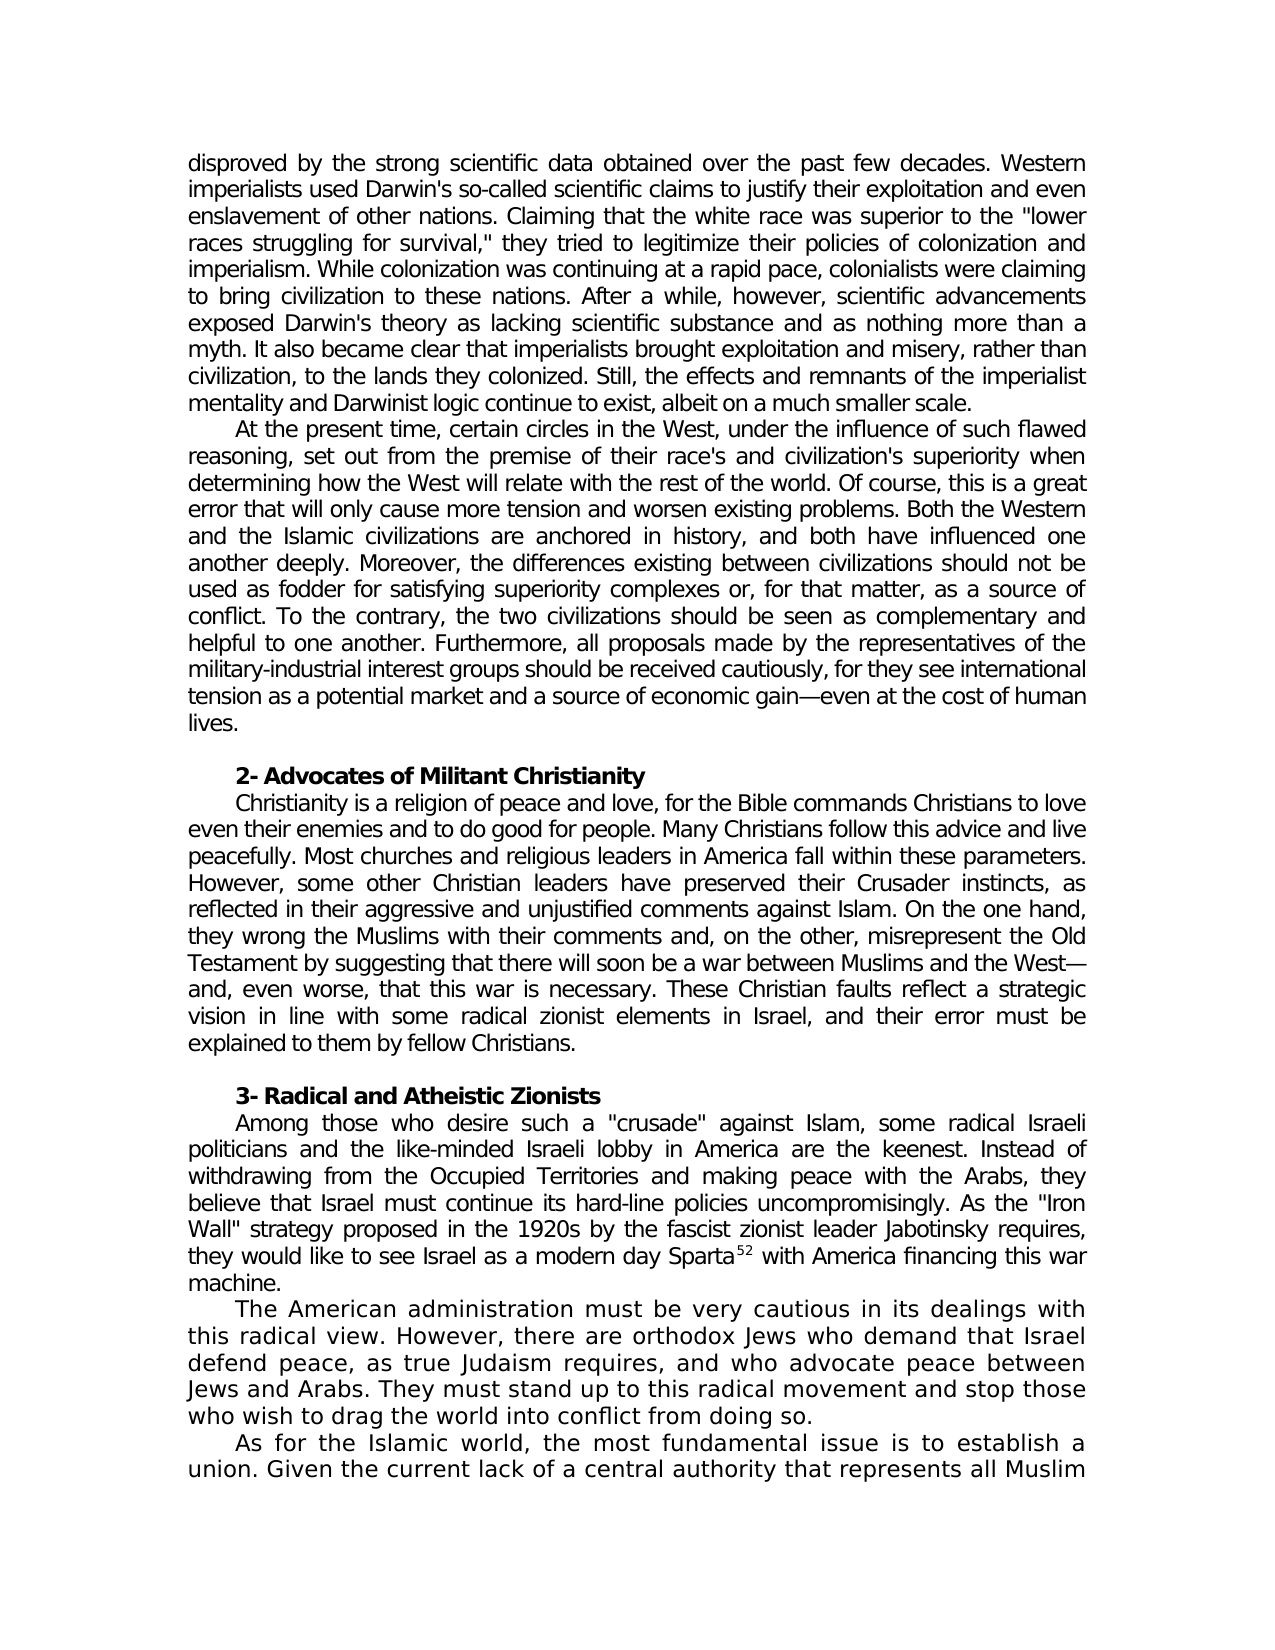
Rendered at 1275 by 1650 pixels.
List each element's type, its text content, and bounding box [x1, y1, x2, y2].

text disproved by the strong scientific data obtained over the past few decades. Western imperialists used Darwin's so-called scientific claims to justify their exploitation and even enslavement of other nations. Claiming that the white race was superior to the "lower races struggling for survival," they tried to legitimize their policies of colonization and imperialism. While colonization was continuing at a rapid pace, colonialists were claiming to bring civilization to these nations. After a while, however, scientific advancements exposed Darwin's theory as lacking scientific substance and as nothing more than a myth. It also became clear that imperialists brought exploitation and misery, rather than civilization, to the lands they colonized. Still, the effects and remnants of the imperialist mentality and Darwinist logic continue to exist, albeit on a much smaller scale. [187, 150, 1087, 417]
text 3- Radical and Atheistic Zionists [187, 1083, 1087, 1110]
text Christianity is a religion of peace and love, for the Bible commands Christians to love even their enemies and to do good for people. Many Christians follow this advice and live peacefully. Most churches and religious leaders in America fall within these parameters. However, some other Christian leaders have preserved their Crusader instincts, as reflected in their aggressive and unjustified comments against Islam. On the one hand, they wrong the Muslims with their comments and, on the other, misrepresent the Old Testament by suggesting that there will soon be a war between Muslims and the West—and, even worse, that this war is necessary. These Christian faults reflect a strategic vision in line with some radical zionist elements in Israel, and their error must be explained to them by fellow Christians. [187, 790, 1087, 1057]
text At the present time, certain circles in the West, under the influence of such flawed reasoning, set out from the premise of their race's and civilization's superiority when determining how the West will relate with the rest of the world. Of course, this is a great error that will only cause more tension and worsen existing problems. Both the Western and the Islamic civilizations are anchored in history, and both have influenced one another deeply. Moreover, the differences existing between civilizations should not be used as fodder for satisfying superiority complexes or, for that matter, as a source of conflict. To the contrary, the two civilizations should be seen as complementary and helpful to one another. Furthermore, all proposals made by the representatives of the military-industrial interest groups should be received cautiously, for they see international tension as a potential market and a source of economic gain—even at the cost of human lives. [187, 417, 1087, 737]
text The American administration must be very cautious in its dealings with this radical view. However, there are orthodox Jews who demand that Israel defend peace, as true Judaism requires, and who advocate peace between Jews and Arabs. They must stand up to this radical movement and stop those who wish to drag the world into conflict from doing so. [187, 1297, 1087, 1430]
text Among those who desire such a "crusade" against Islam, some radical Israeli politicians and the like-minded Israeli lobby in America are the keenest. Instead of withdrawing from the Occupied Territories and making peace with the Arabs, they believe that Israel must continue its hard-line policies uncompromisingly. As the "Iron Wall" strategy proposed in the 1920s by the fascist zionist leader Jabotinsky requires, they would like to see Israel as a modern day Sparta52 with America financing this war machine. [187, 1110, 1087, 1297]
text As for the Islamic world, the most fundamental issue is to establish a union. Given the current lack of a central authority that represents all Muslim [187, 1430, 1087, 1483]
text 2- Advocates of Militant Christianity [187, 763, 1087, 790]
